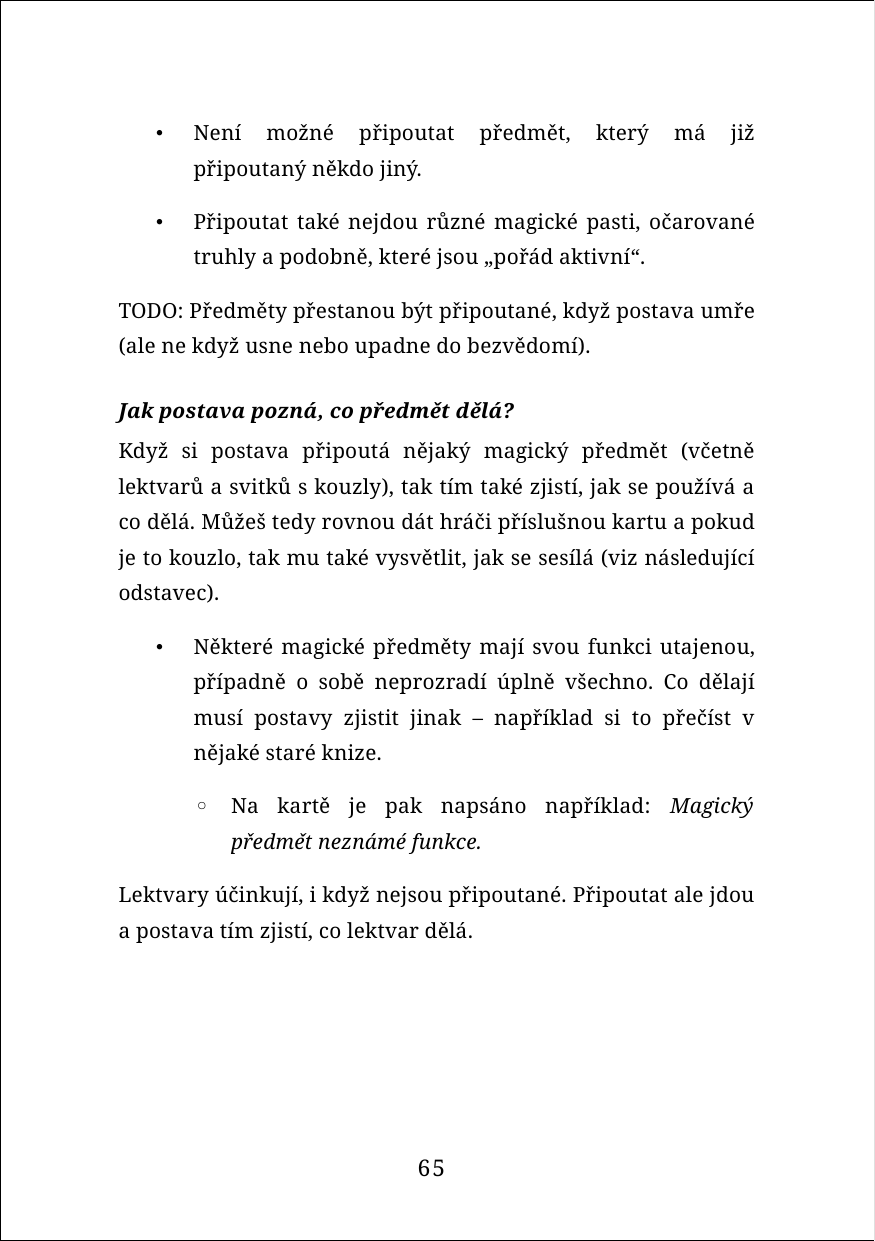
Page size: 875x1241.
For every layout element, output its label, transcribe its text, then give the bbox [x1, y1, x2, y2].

text Když si postava připoutá nějaký magický předmět (včetně lektvarů a svitků s kouzly), tak tím také zjistí, jak se používá a co dělá. Můžeš tedy rovnou dát hráči příslušnou kartu a pokud je to kouzlo, tak mu také vysvětlit, jak se sesílá (viz následující odstavec). [118, 436, 756, 607]
list Připoutat také nejdou různé magické pasti, očarované truhly a podobně, které jsou „pořád aktivní“. [156, 207, 756, 271]
text TODO: Předměty přestanou být připoutané, když postava umře (ale ne když usne nebo upadne do bezvědomí). [118, 296, 756, 360]
list Není možné připoutat předmět, který má již připoutaný někdo jiný. [156, 118, 756, 182]
list Na kartě je pak napsáno například: Magický předmět neznámé funkce. [193, 792, 756, 856]
subtitle Jak postava pozná, co předmět dělá? [118, 396, 756, 425]
list Některé magické předměty mají svou funkci utajenou, případně o sobě neprozradí úplně všechno. Co dělají musí postavy zjistit jinak – například si to přečíst v nějaké staré knize. [156, 632, 756, 767]
text Lektvary účinkují, i když nejsou připoutané. Připoutat ale jdou a postava tím zjistí, co lektvar dělá. [118, 880, 756, 944]
